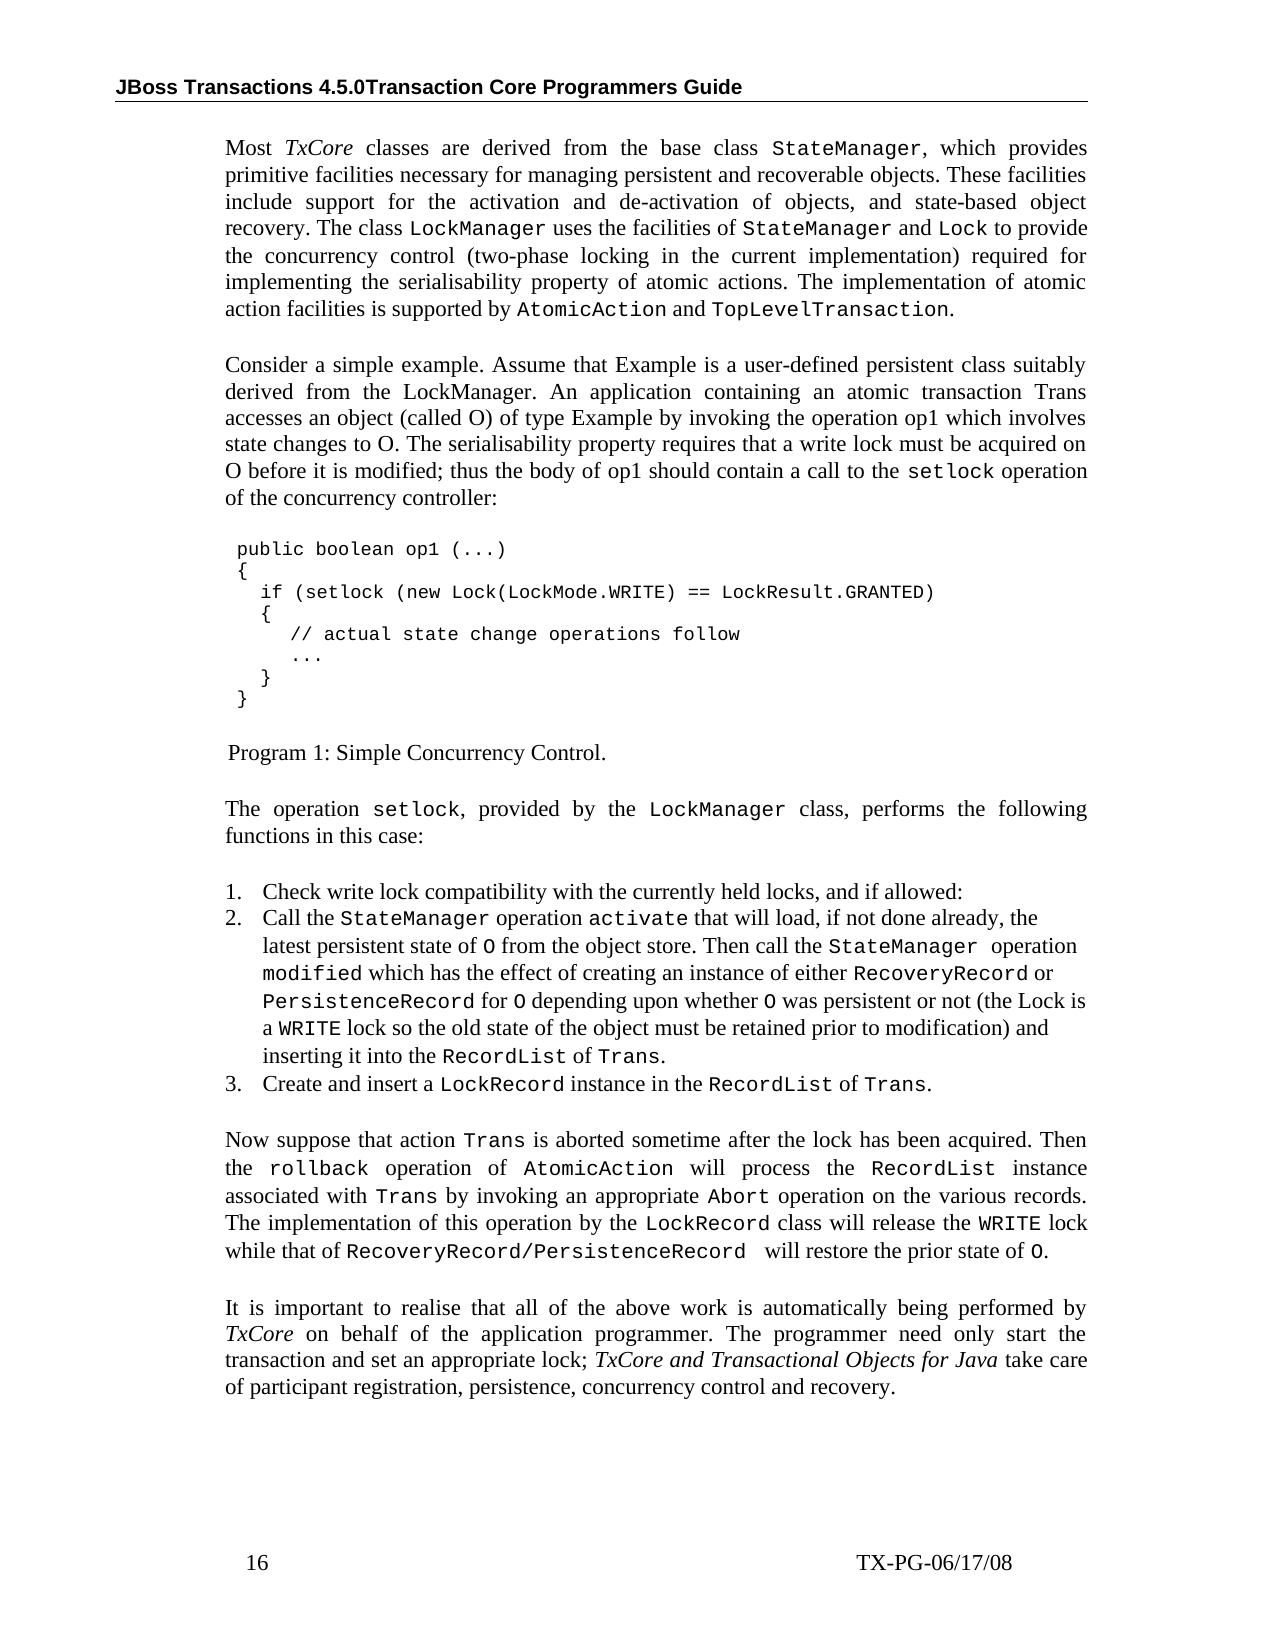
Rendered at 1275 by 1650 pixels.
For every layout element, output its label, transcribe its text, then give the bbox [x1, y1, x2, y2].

text Most TxCore classes are derived from the base class StateManager, which provides primitive facilities necessary for managing persistent and recoverable objects. These facilities include support for the activation and de-activation of objects, and state-based object recovery. The class LockManager uses the facilities of StateManager and Lock to provide the concurrency control (two-phase locking in the current implementation) required for implementing the serialisability property of atomic actions. The implementation of atomic action facilities is supported by AtomicAction and TopLevelTransaction. [225, 134, 1088, 322]
text Now suppose that action Trans is aborted sometime after the lock has been acquired. Then the rollback operation of AtomicAction will process the RecordList instance associated with Trans by invoking an appropriate Abort operation on the various records. The implementation of this operation by the LockRecord class will release the WRITE lock while that of RecoveryRecord/PersistenceRecord will restore the prior state of O. [225, 1126, 1088, 1264]
text public boolean op1 (...) { if (setlock (new Lock(LockMode.WRITE) == LockResult.GRANTED) { // actual state change operations follow ... } } [237, 540, 1088, 710]
text Consider a simple example. Assume that Example is a user-defined persistent class suitably derived from the LockManager. An application containing an atomic transaction Trans accesses an object (called O) of type Example by invoking the operation op1 which involves state changes to O. The serialisability property requires that a write lock must be acquired on O before it is modified; thus the body of op1 should contain a call to the setlock operation of the concurrency controller: [225, 351, 1088, 511]
text The operation setlock, provided by the LockManager class, performs the following functions in this case: [225, 794, 1088, 848]
text Program 1: Simple Concurrency Control. [228, 739, 1088, 765]
text It is important to realise that all of the above work is automatically being performed by TxCore on behalf of the application programmer. The programmer need only start the transaction and set an appropriate lock; TxCore and Transactional Objects for Java take care of participant registration, persistence, concurrency control and recovery. [225, 1294, 1088, 1399]
list Call the StateManager operation activate that will load, if not done already, the latest persistent state of O from the object store. Then call the StateManager operation modified which has the effect of creating an instance of either RecoveryRecord or PersistenceRecord for O depending upon whether O was persistent or not (the Lock is a WRITE lock so the old state of the object must be retained prior to modification) and inserting it into the RecordList of Trans. [225, 904, 1088, 1070]
list Create and insert a LockRecord instance in the RecordList of Trans. [225, 1070, 1088, 1097]
list Check write lock compatibility with the currently held locks, and if allowed: [225, 878, 1088, 904]
